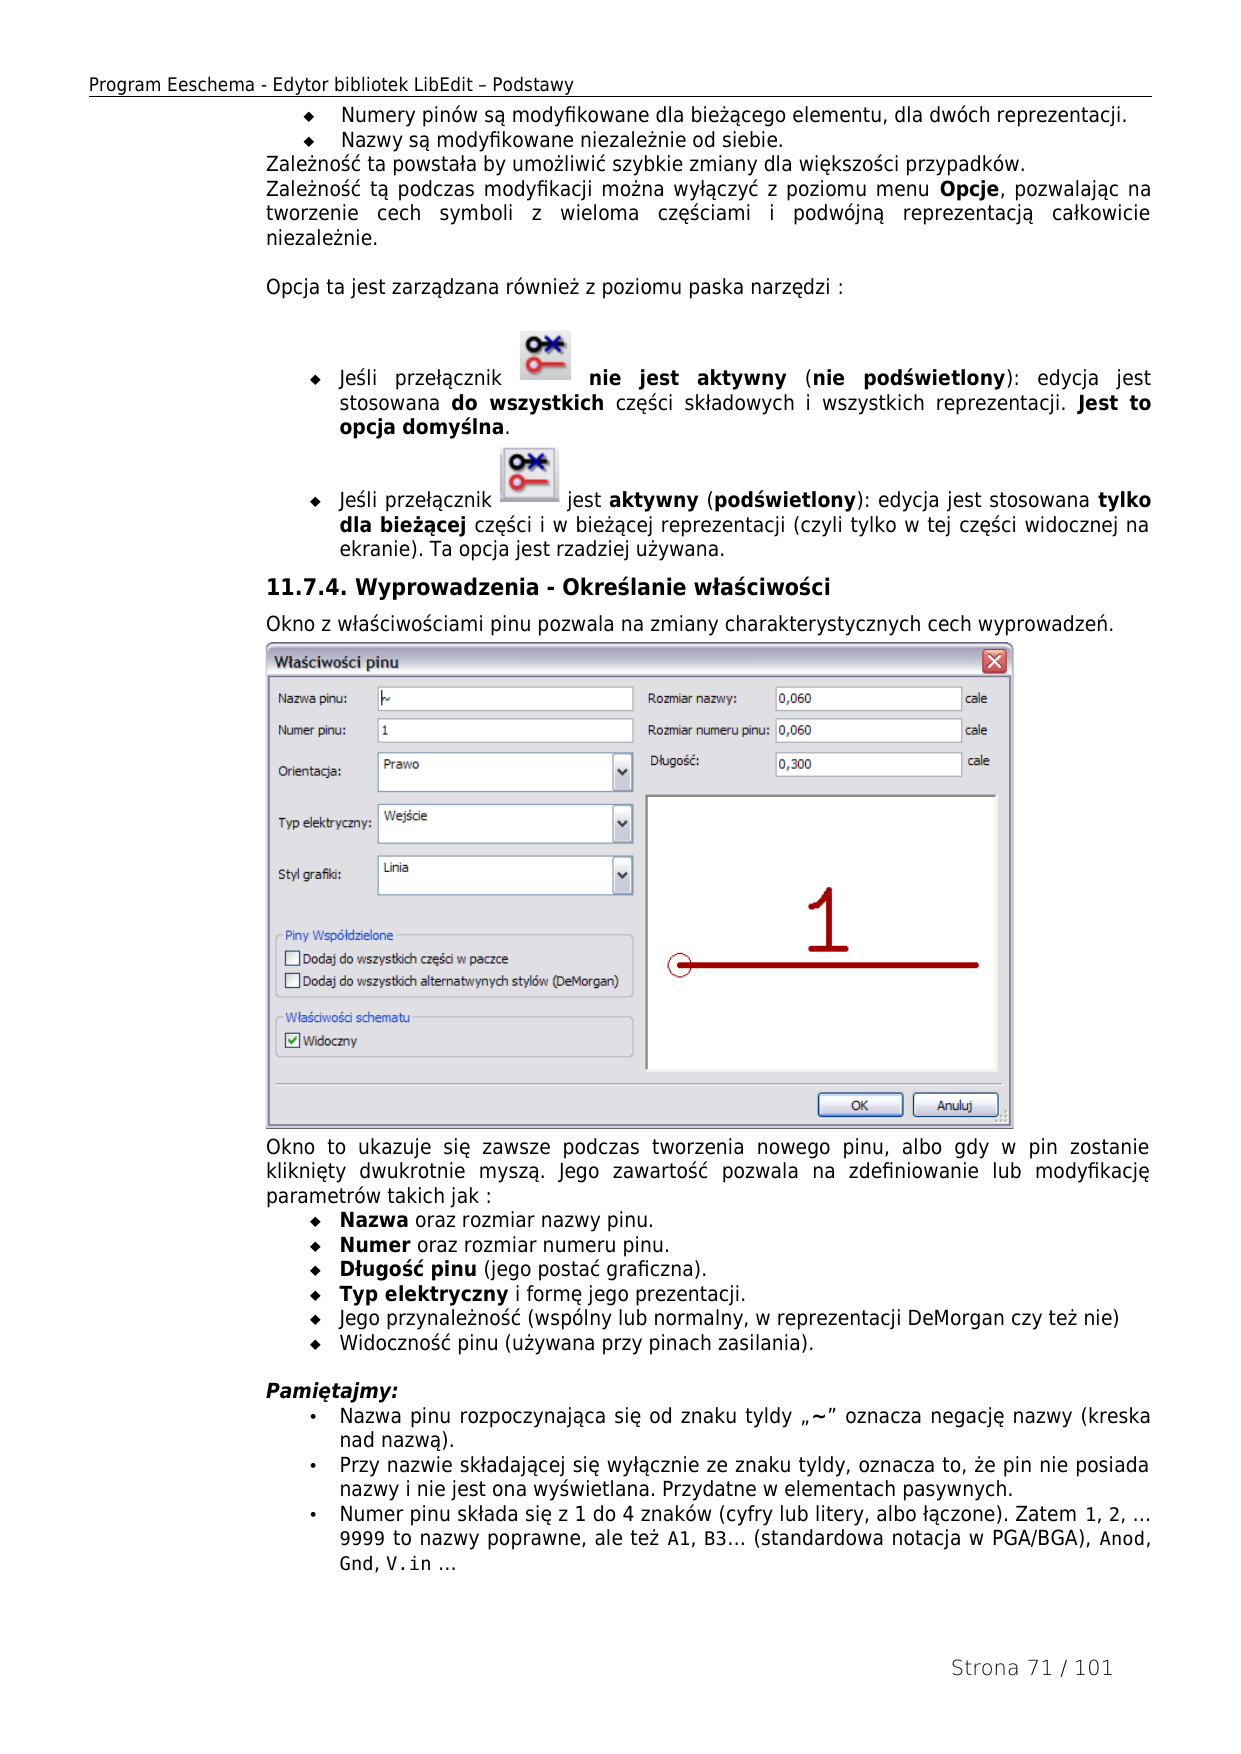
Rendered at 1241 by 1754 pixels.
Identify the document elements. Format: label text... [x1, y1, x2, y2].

list Jeśli przełącznik jest aktywny (podświetlony): edycja jest stosowana tylko dla bieżącej części i w bieżącej reprezentacji (czyli tylko w tej części widocznej na ekranie). Ta opcja jest rzadziej używana. [310, 440, 1152, 562]
text Okno z właściwościami pinu pozwala na zmiany charakterystycznych cech wyprowadzeń. [266, 612, 1152, 637]
list Numery pinów są modyfikowane dla bieżącego elementu, dla dwóch reprezentacji. [303, 103, 1152, 128]
list Nazwa pinu rozpoczynająca się od znaku tyldy „~” oznacza negację nazwy (kreska nad nazwą). [310, 1404, 1152, 1453]
list Numer oraz rozmiar numeru pinu. [310, 1232, 1152, 1257]
text Zależność tą podczas modyfikacji można wyłączyć z poziomu menu Opcje, pozwalając na tworzenie cech symboli z wieloma częściami i podwójną reprezentacją całkowicie niezależnie. [266, 177, 1152, 250]
text Pamiętajmy: [266, 1379, 1152, 1404]
list Jeśli przełącznik nie jest aktywny (nie podświetlony): edycja jest stosowana do wszystkich części składowych i wszystkich reprezentacji. Jest to opcja domyślna. [310, 324, 1152, 440]
text Okno to ukazuje się zawsze podczas tworzenia nowego pinu, albo gdy w pin zostanie kliknięty dwukrotnie myszą. Jego zawartość pozwala na zdefiniowanie lub modyfikację parametrów takich jak : [266, 1134, 1152, 1208]
list Długość pinu (jego postać graficzna). [310, 1257, 1152, 1281]
list Nazwy są modyfikowane niezależnie od siebie. [303, 128, 1152, 152]
picture [499, 445, 560, 502]
subtitle Wyprowadzenia - Określanie właściwości [266, 573, 1152, 600]
list Widoczność pinu (używana przy pinach zasilania). [310, 1330, 1152, 1355]
list Przy nazwie składającej się wyłącznie ze znaku tyldy, oznacza to, że pin nie posiada nazwy i nie jest ona wyświetlana. Przydatne w elementach pasywnych. [310, 1453, 1152, 1502]
list Numer pinu składa się z 1 do 4 znaków (cyfry lub litery, albo łączone). Zatem 1, 2, … 9999 to nazwy poprawne, ale też A1, B3… (standardowa notacja w PGA/BGA), Anod, Gnd, V.in … [310, 1502, 1152, 1575]
picture [265, 642, 1014, 1129]
list Nazwa oraz rozmiar nazwy pinu. [310, 1208, 1152, 1232]
picture [519, 329, 572, 380]
text Zależność ta powstała by umożliwić szybkie zmiany dla większości przypadków. [266, 152, 1152, 177]
list Jego przynależność (wspólny lub normalny, w reprezentacji DeMorgan czy też nie) [310, 1306, 1152, 1330]
list Typ elektryczny i formę jego prezentacji. [310, 1281, 1152, 1306]
text Opcja ta jest zarządzana również z poziomu paska narzędzi : [266, 275, 1152, 299]
